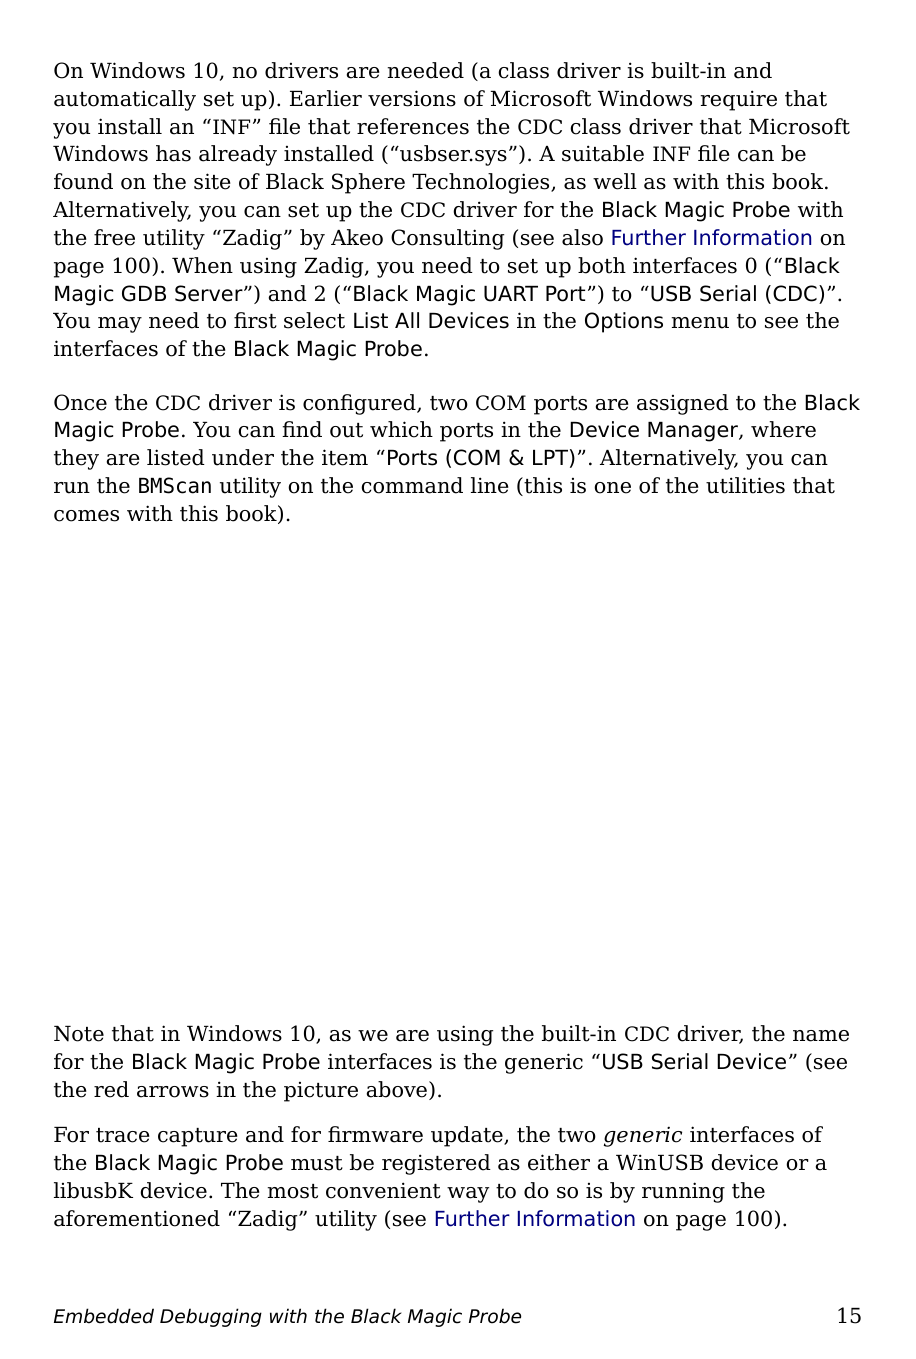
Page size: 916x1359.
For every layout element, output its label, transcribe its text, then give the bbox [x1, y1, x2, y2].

text Note that in Windows 10, as we are using the built-in CDC driver, the name for the Black Magic Probe interfaces is the generic “USB Serial Device” (see the red arrows in the picture above). [53, 547, 862, 1102]
text For trace capture and for firmware update, the two generic interfaces of the Black Magic Probe must be registered as either a WinUSB device or a libusbK device. The most convenient way to do so is by running the aforementioned “Zadig” utility (see Further Information on page 101). [53, 1123, 862, 1231]
text On Windows 10, no drivers are needed (a class driver is built-in and automatically set up). Earlier versions of Microsoft Windows require that you install an “INF” file that references the CDC class driver that Microsoft Windows has already installed (“usbser.sys”). A suitable INF file can be found on the site of Black Sphere Technologies, as well as with this book. Alternatively, you can set up the CDC driver for the Black Magic Probe with the free utility “Zadig” by Akeo Consulting (see also Further Information on page 101). When using Zadig, you need to set up both interfaces 0 (“Black Magic GDB Server”) and 2 (“Black Magic UART Port”) to “USB Serial (CDC)”. You may need to first select List All Devices in the Options menu to see the interfaces of the Black Magic Probe. [53, 59, 862, 361]
text Once the CDC driver is configured, two COM ports are assigned to the Black Magic Probe. You can find out which ports in the Device Manager, where they are listed under the item “Ports (COM & LPT)”. Alternatively, you can run the BMScan utility on the command line (this is one of the utilities that comes with this book). [53, 391, 862, 526]
